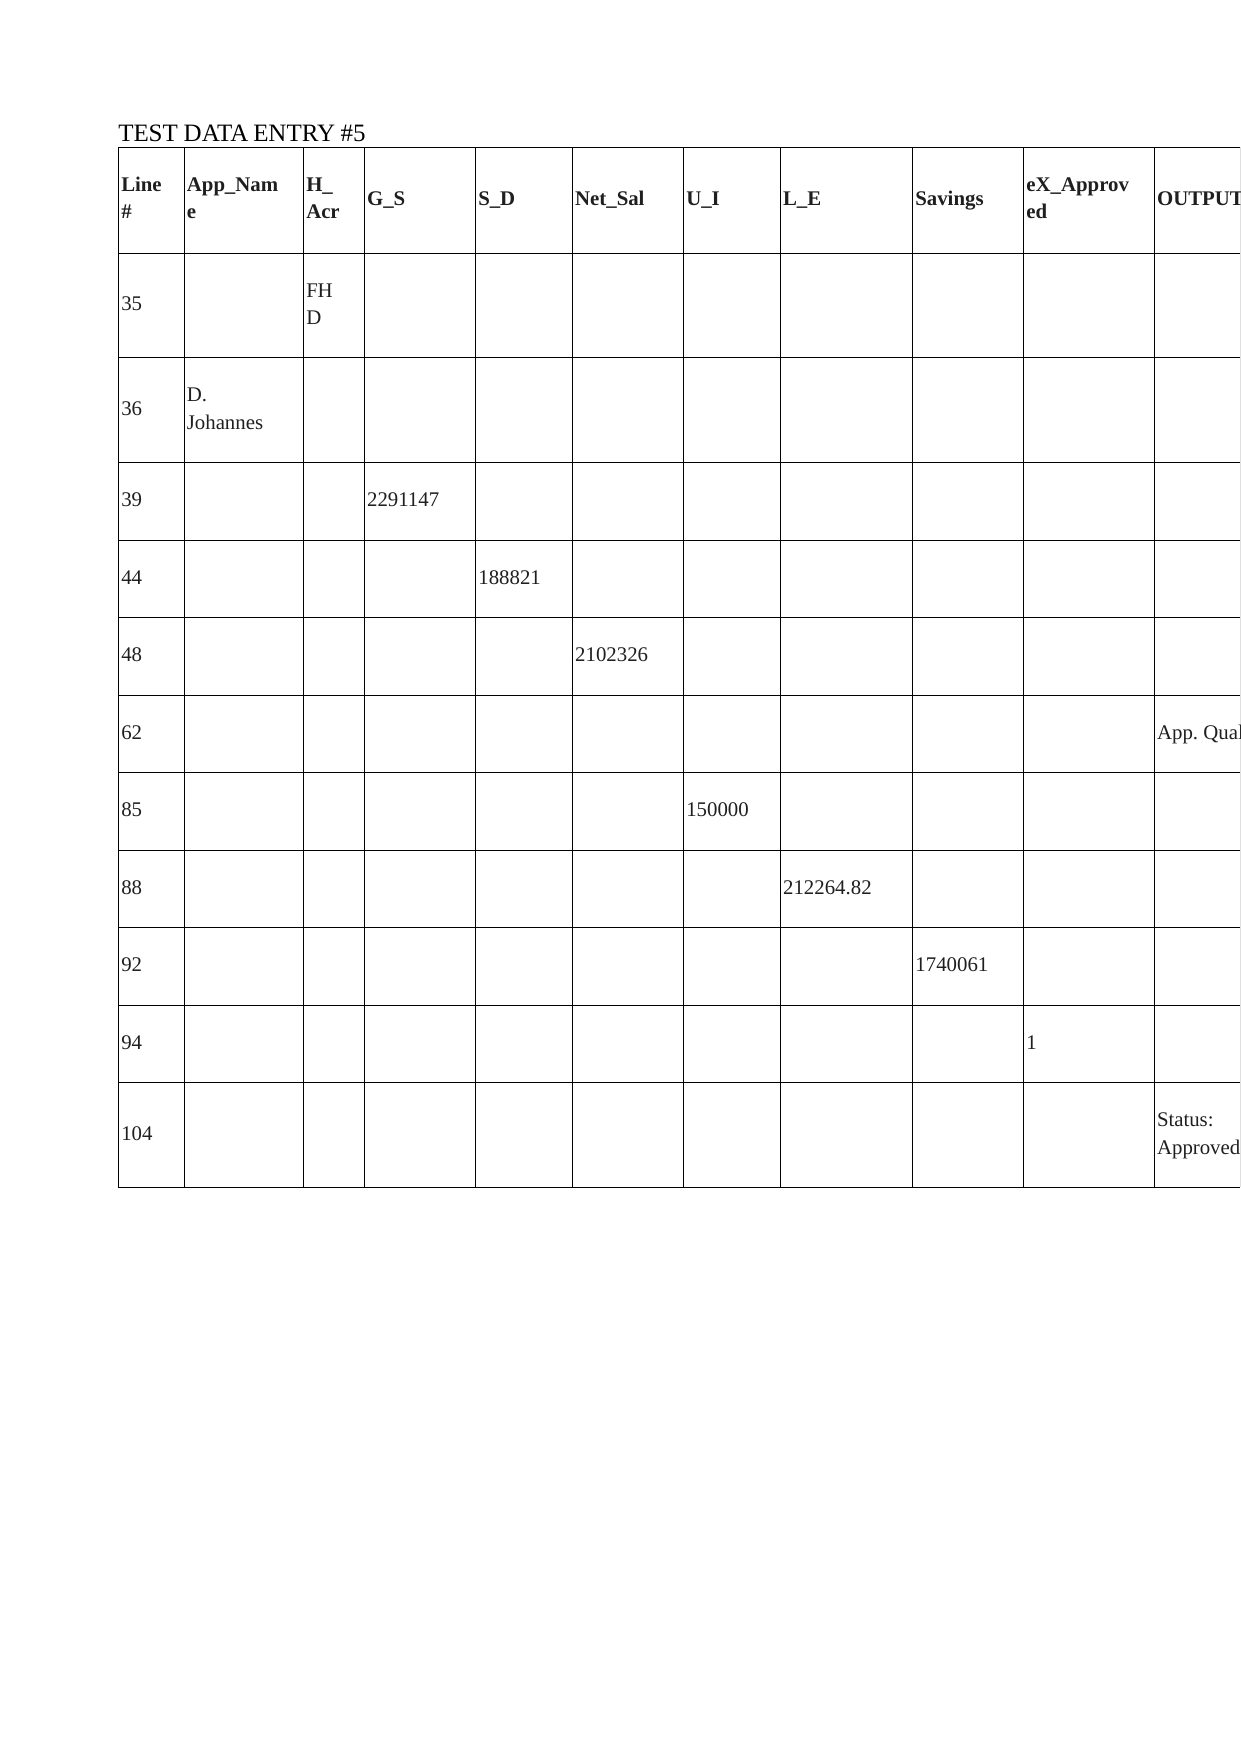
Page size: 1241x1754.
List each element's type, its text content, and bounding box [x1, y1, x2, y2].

table_cell [913, 358, 1023, 462]
table_cell 48 [119, 618, 184, 695]
table_cell 39 [119, 463, 184, 540]
table_cell [1024, 851, 1154, 927]
table_cell [684, 696, 780, 772]
table_cell [476, 1006, 572, 1082]
table_cell [365, 541, 475, 617]
table_header OUTPUT [1155, 148, 1240, 252]
table_cell [573, 773, 683, 850]
table_cell [185, 928, 303, 1005]
table_header L_E [781, 148, 912, 252]
table_cell [365, 618, 475, 695]
table_cell [365, 696, 475, 772]
table_cell [1155, 463, 1240, 540]
table_cell [1024, 696, 1154, 772]
table_cell FHD [304, 254, 364, 357]
table_cell [913, 618, 1023, 695]
table_cell [476, 696, 572, 772]
table_cell [913, 254, 1023, 357]
table_cell [573, 541, 683, 617]
table_cell [573, 928, 683, 1005]
table_header Savings [913, 148, 1023, 252]
table_header App_Name [185, 148, 303, 252]
table_cell Status: Approved [1155, 1083, 1240, 1187]
table_cell [185, 254, 303, 357]
table_cell [781, 358, 912, 462]
table_cell [1024, 928, 1154, 1005]
table_cell [781, 541, 912, 617]
table_cell [476, 1083, 572, 1187]
table_cell [781, 618, 912, 695]
table_cell [476, 463, 572, 540]
table_cell [1155, 541, 1240, 617]
table_cell [1024, 773, 1154, 850]
table_cell [365, 358, 475, 462]
table_cell [1155, 851, 1240, 927]
table_cell 44 [119, 541, 184, 617]
table_cell [913, 696, 1023, 772]
table_cell [573, 358, 683, 462]
table_cell [913, 1083, 1023, 1187]
table_cell [573, 463, 683, 540]
table_cell [1155, 928, 1240, 1005]
table_cell 88 [119, 851, 184, 927]
table_cell 2102326 [573, 618, 683, 695]
table_cell [185, 1083, 303, 1187]
table_cell [185, 1006, 303, 1082]
table_cell [684, 851, 780, 927]
table_cell 188821 [476, 541, 572, 617]
table_cell [185, 463, 303, 540]
table_cell [304, 851, 364, 927]
table_cell [185, 696, 303, 772]
table_cell [476, 358, 572, 462]
table_cell [1024, 358, 1154, 462]
text TEST DATA ENTRY #5 [118, 118, 1122, 147]
table_cell [1024, 254, 1154, 357]
table_cell [365, 254, 475, 357]
table_cell [365, 851, 475, 927]
table_cell [684, 928, 780, 1005]
table_header Net_Sal [573, 148, 683, 252]
table_cell [781, 1083, 912, 1187]
table_cell [684, 463, 780, 540]
table_cell [476, 618, 572, 695]
table_cell [573, 696, 683, 772]
table_cell [304, 358, 364, 462]
table_cell 104 [119, 1083, 184, 1187]
table_cell [304, 618, 364, 695]
table_cell [1155, 773, 1240, 850]
table_cell 92 [119, 928, 184, 1005]
table_cell [365, 1006, 475, 1082]
table_cell [476, 851, 572, 927]
table_cell [1155, 358, 1240, 462]
table_cell 1740061 [913, 928, 1023, 1005]
table_cell [781, 254, 912, 357]
table_cell [185, 618, 303, 695]
table_cell 150000 [684, 773, 780, 850]
table_cell [476, 254, 572, 357]
table_cell [1024, 1083, 1154, 1187]
table_cell [365, 1083, 475, 1187]
table_cell [573, 254, 683, 357]
table_cell [684, 618, 780, 695]
table_cell [684, 254, 780, 357]
table_cell [1155, 254, 1240, 357]
table_cell 35 [119, 254, 184, 357]
table_cell [304, 463, 364, 540]
table_cell [684, 541, 780, 617]
table_cell [1024, 463, 1154, 540]
table_cell [1024, 618, 1154, 695]
table_cell [684, 1006, 780, 1082]
table_cell [684, 1083, 780, 1187]
table_cell [304, 928, 364, 1005]
table_cell [365, 928, 475, 1005]
table_cell App. Qualify [1155, 696, 1240, 772]
table_cell [781, 463, 912, 540]
table_cell [913, 463, 1023, 540]
table_cell [1024, 541, 1154, 617]
table_cell [365, 773, 475, 850]
table_cell [573, 1006, 683, 1082]
table_cell [913, 1006, 1023, 1082]
table_cell [476, 773, 572, 850]
table_cell [573, 851, 683, 927]
table_header H_Acr [304, 148, 364, 252]
table_cell 62 [119, 696, 184, 772]
table_cell D. Johannes [185, 358, 303, 462]
table_cell [304, 1006, 364, 1082]
table_cell 85 [119, 773, 184, 850]
table_header S_D [476, 148, 572, 252]
table_cell [1155, 618, 1240, 695]
table_cell [913, 773, 1023, 850]
table_header G_S [365, 148, 475, 252]
table_header Line # [119, 148, 184, 252]
table_cell 2291147 [365, 463, 475, 540]
table_cell 1 [1024, 1006, 1154, 1082]
table_cell [684, 358, 780, 462]
table_cell 36 [119, 358, 184, 462]
table_header U_I [684, 148, 780, 252]
table_cell [781, 1006, 912, 1082]
table_cell [781, 773, 912, 850]
table_cell [304, 541, 364, 617]
table_cell [304, 696, 364, 772]
table_cell [781, 928, 912, 1005]
table_cell [476, 928, 572, 1005]
table_cell 94 [119, 1006, 184, 1082]
table_cell [185, 773, 303, 850]
table_cell [304, 773, 364, 850]
table_cell [185, 851, 303, 927]
table_cell [781, 696, 912, 772]
table_cell [913, 851, 1023, 927]
table_cell [304, 1083, 364, 1187]
table_cell 212264.82 [781, 851, 912, 927]
table_cell [913, 541, 1023, 617]
table_header eX_Approved [1024, 148, 1154, 252]
table_cell [1155, 1006, 1240, 1082]
table_cell [185, 541, 303, 617]
table_cell [573, 1083, 683, 1187]
